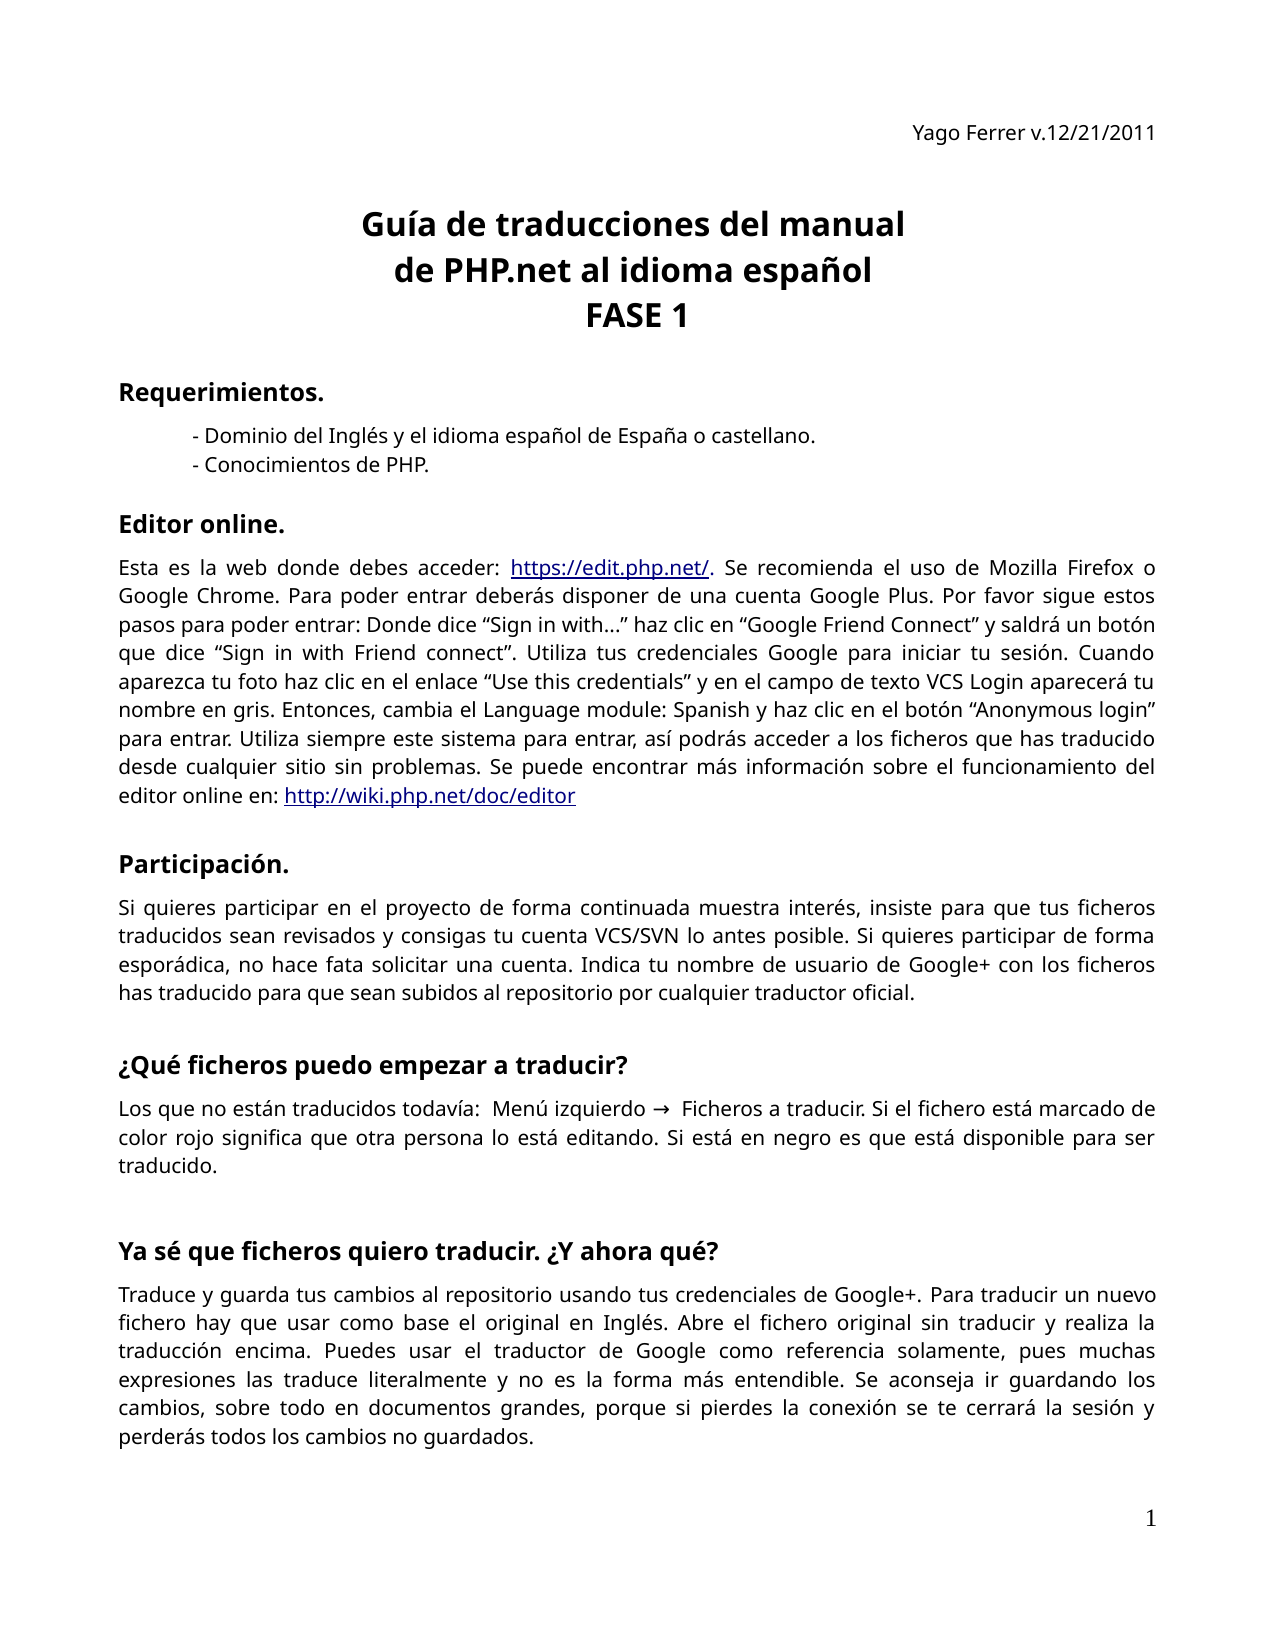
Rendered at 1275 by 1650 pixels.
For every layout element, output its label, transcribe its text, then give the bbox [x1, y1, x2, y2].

subtitle Requerimientos. [118, 375, 1157, 409]
text Traduce y guarda tus cambios al repositorio usando tus credenciales de Google+. Para traducir un nuevo fichero hay que usar como base el original en Inglés. Abre el fichero original sin traducir y realiza la traducción encima. Puedes usar el traductor de Google como referencia solamente, pues muchas expresiones las traduce literalmente y no es la forma más entendible. Se aconseja ir guardando los cambios, sobre todo en documentos grandes, porque si pierdes la conexión se te cerrará la sesión y perderás todos los cambios no guardados. [118, 1280, 1157, 1450]
text Si quieres participar en el proyecto de forma continuada muestra interés, insiste para que tus ficheros traducidos sean revisados y consigas tu cuenta VCS/SVN lo antes posible. Si quieres participar de forma esporádica, no hace fata solicitar una cuenta. Indica tu nombre de usuario de Google+ con los ficheros has traducido para que sean subidos al repositorio por cualquier traductor oficial. [118, 893, 1157, 1007]
subtitle Guía de traducciones del manual de PHP.net al idioma español FASE 1 [118, 201, 1157, 337]
text Ya sé que ficheros quiero traducir. ¿Y ahora qué? [118, 1233, 1157, 1267]
subtitle Participación. [118, 847, 1157, 881]
text ¿Qué ficheros puedo empezar a traducir? [118, 1019, 1157, 1082]
text - Dominio del Inglés y el idioma español de España o castellano. - Conocimientos de PHP. Editor online. [118, 421, 1157, 541]
text Los que no están traducidos todavía: Menú izquierdo → Ficheros a traducir. Si el fichero está marcado de color rojo significa que otra persona lo está editando. Si está en negro es que está disponible para ser traducido. [118, 1094, 1157, 1180]
text Esta es la web donde debes acceder: https://edit.php.net/. Se recomienda el uso de Mozilla Firefox o Google Chrome. Para poder entrar deberás disponer de una cuenta Google Plus. Por favor sigue estos pasos para poder entrar: Donde dice “Sign in with...” haz clic en “Google Friend Connect” y saldrá un botón que dice “Sign in with Friend connect”. Utiliza tus credenciales Google para iniciar tu sesión. Cuando aparezca tu foto haz clic en el enlace “Use this credentials” y en el campo de texto VCS Login aparecerá tu nombre en gris. Entonces, cambia el Language module: Spanish y haz clic en el botón “Anonymous login” para entrar. Utiliza siempre este sistema para entrar, así podrás acceder a los ficheros que has traducido desde cualquier sitio sin problemas. Se puede encontrar más información sobre el funcionamiento del editor online en: http://wiki.php.net/doc/editor [118, 553, 1157, 809]
